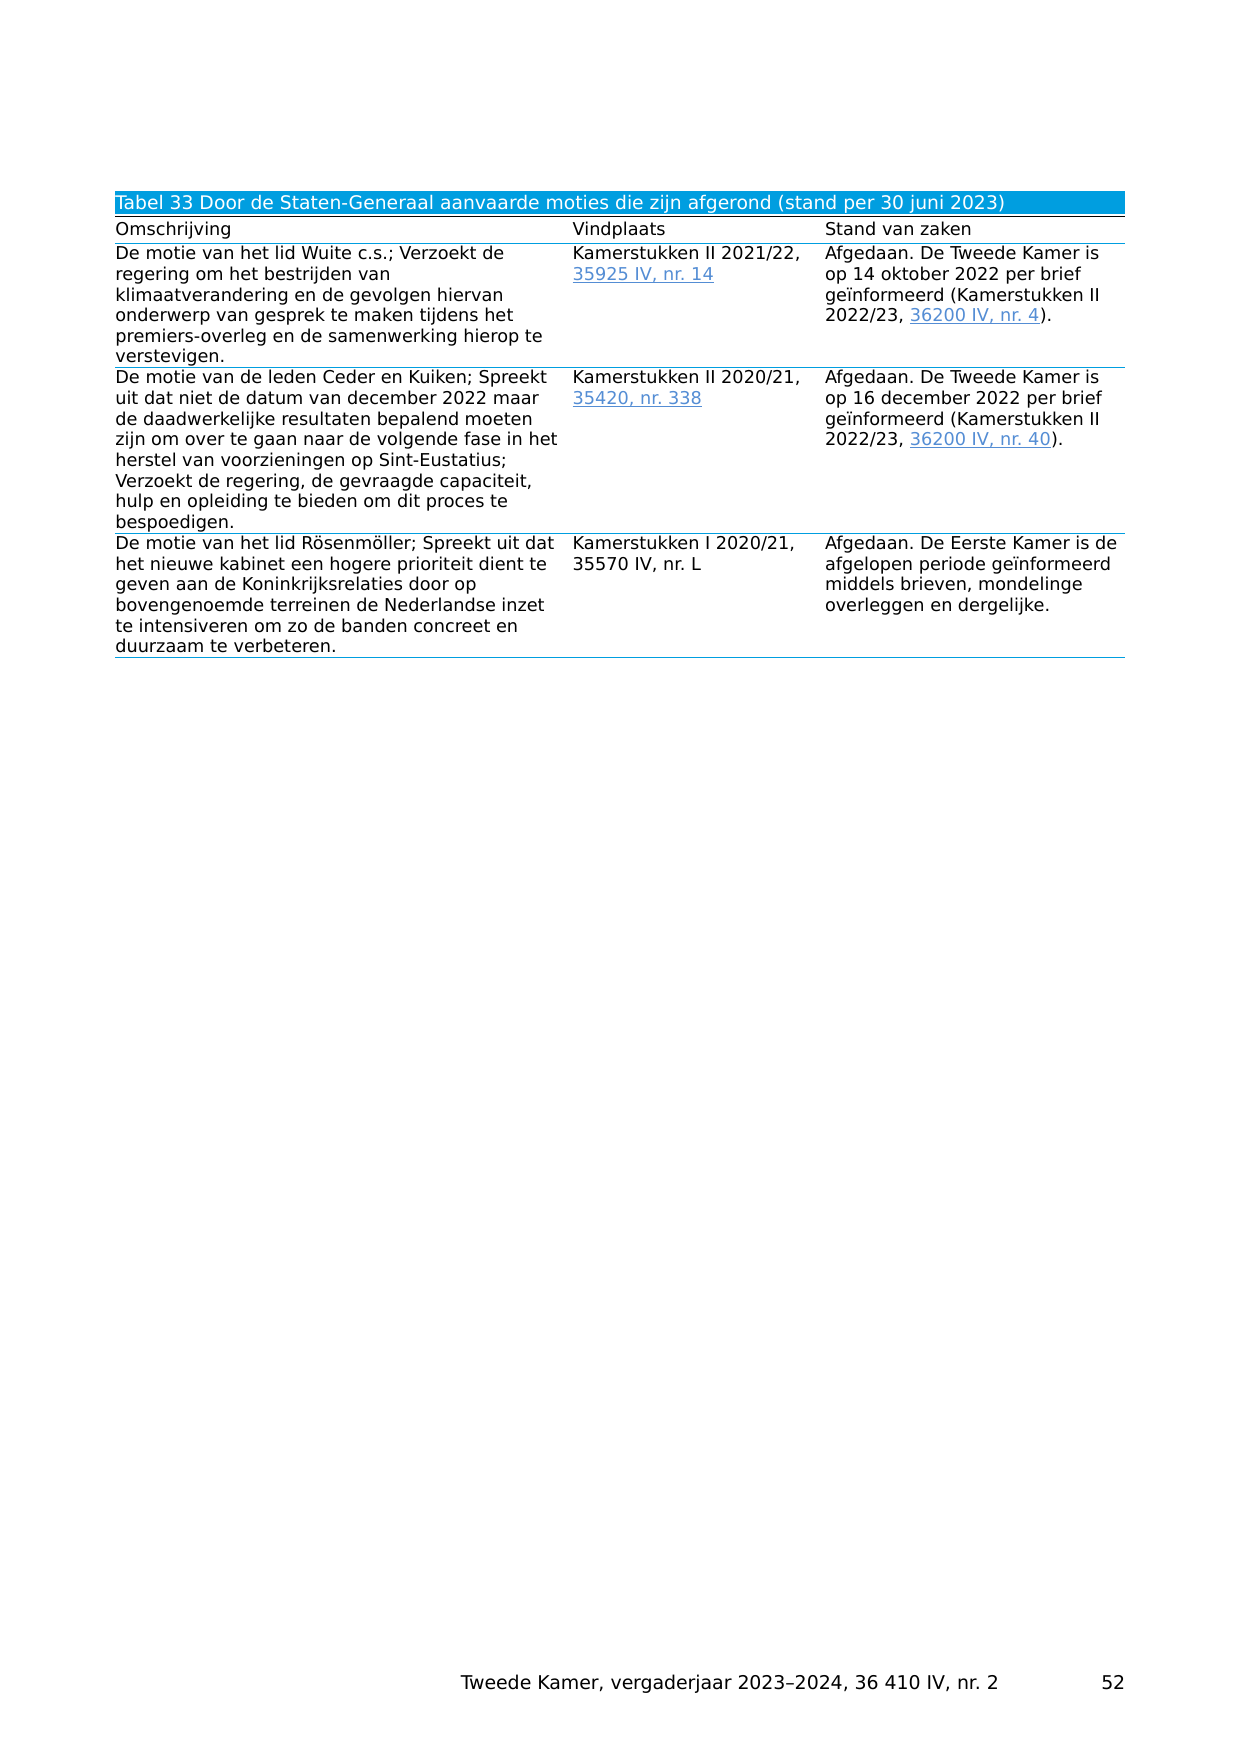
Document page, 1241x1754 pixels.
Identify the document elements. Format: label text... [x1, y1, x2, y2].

table_cell Kamerstukken II 2021/22, 35925 IV, nr. 14 [570, 244, 822, 367]
table_cell Afgedaan. De Eerste Kamer is de afgelopen periode geïnformeerd middels brieven, mondelinge overleggen en dergelijke. [822, 534, 1125, 657]
table_cell Afgedaan. De Tweede Kamer is op 14 oktober 2022 per brief geïnformeerd (Kamerstukken II 2022/23, 36200 IV, nr. 4). [822, 244, 1125, 367]
table_cell Afgedaan. De Tweede Kamer is op 16 december 2022 per brief geïnformeerd (Kamerstukken II 2022/23, 36200 IV, nr. 40). [822, 368, 1125, 532]
table_cell De motie van het lid Rösenmöller; Spreekt uit dat het nieuwe kabinet een hogere prioriteit dient te geven aan de Koninkrijksrelaties door op bovengenoemde terreinen de Nederlandse inzet te intensiveren om zo de banden concreet en duurzaam te verbeteren. [115, 534, 569, 657]
table_cell Stand van zaken [822, 217, 1125, 243]
table_cell Vindplaats [570, 217, 822, 243]
table_cell Kamerstukken I 2020/21, 35570 IV, nr. L [570, 534, 822, 657]
table_cell Kamerstukken II 2020/21, 35420, nr. 338 [570, 368, 822, 532]
table_cell Omschrijving [115, 217, 569, 243]
table_cell De motie van de leden Ceder en Kuiken; Spreekt uit dat niet de datum van december 2022 maar de daadwerkelijke resultaten bepalend moeten zijn om over te gaan naar de volgende fase in het herstel van voorzieningen op Sint-Eustatius; Verzoekt de regering, de gevraagde capaciteit, hulp en opleiding te bieden om dit proces te bespoedigen. [115, 368, 569, 532]
table_cell De motie van het lid Wuite c.s.; Verzoekt de regering om het bestrijden van klimaatverandering en de gevolgen hiervan onderwerp van gesprek te maken tijdens het premiers-overleg en de samenwerking hierop te verstevigen. [115, 244, 569, 367]
